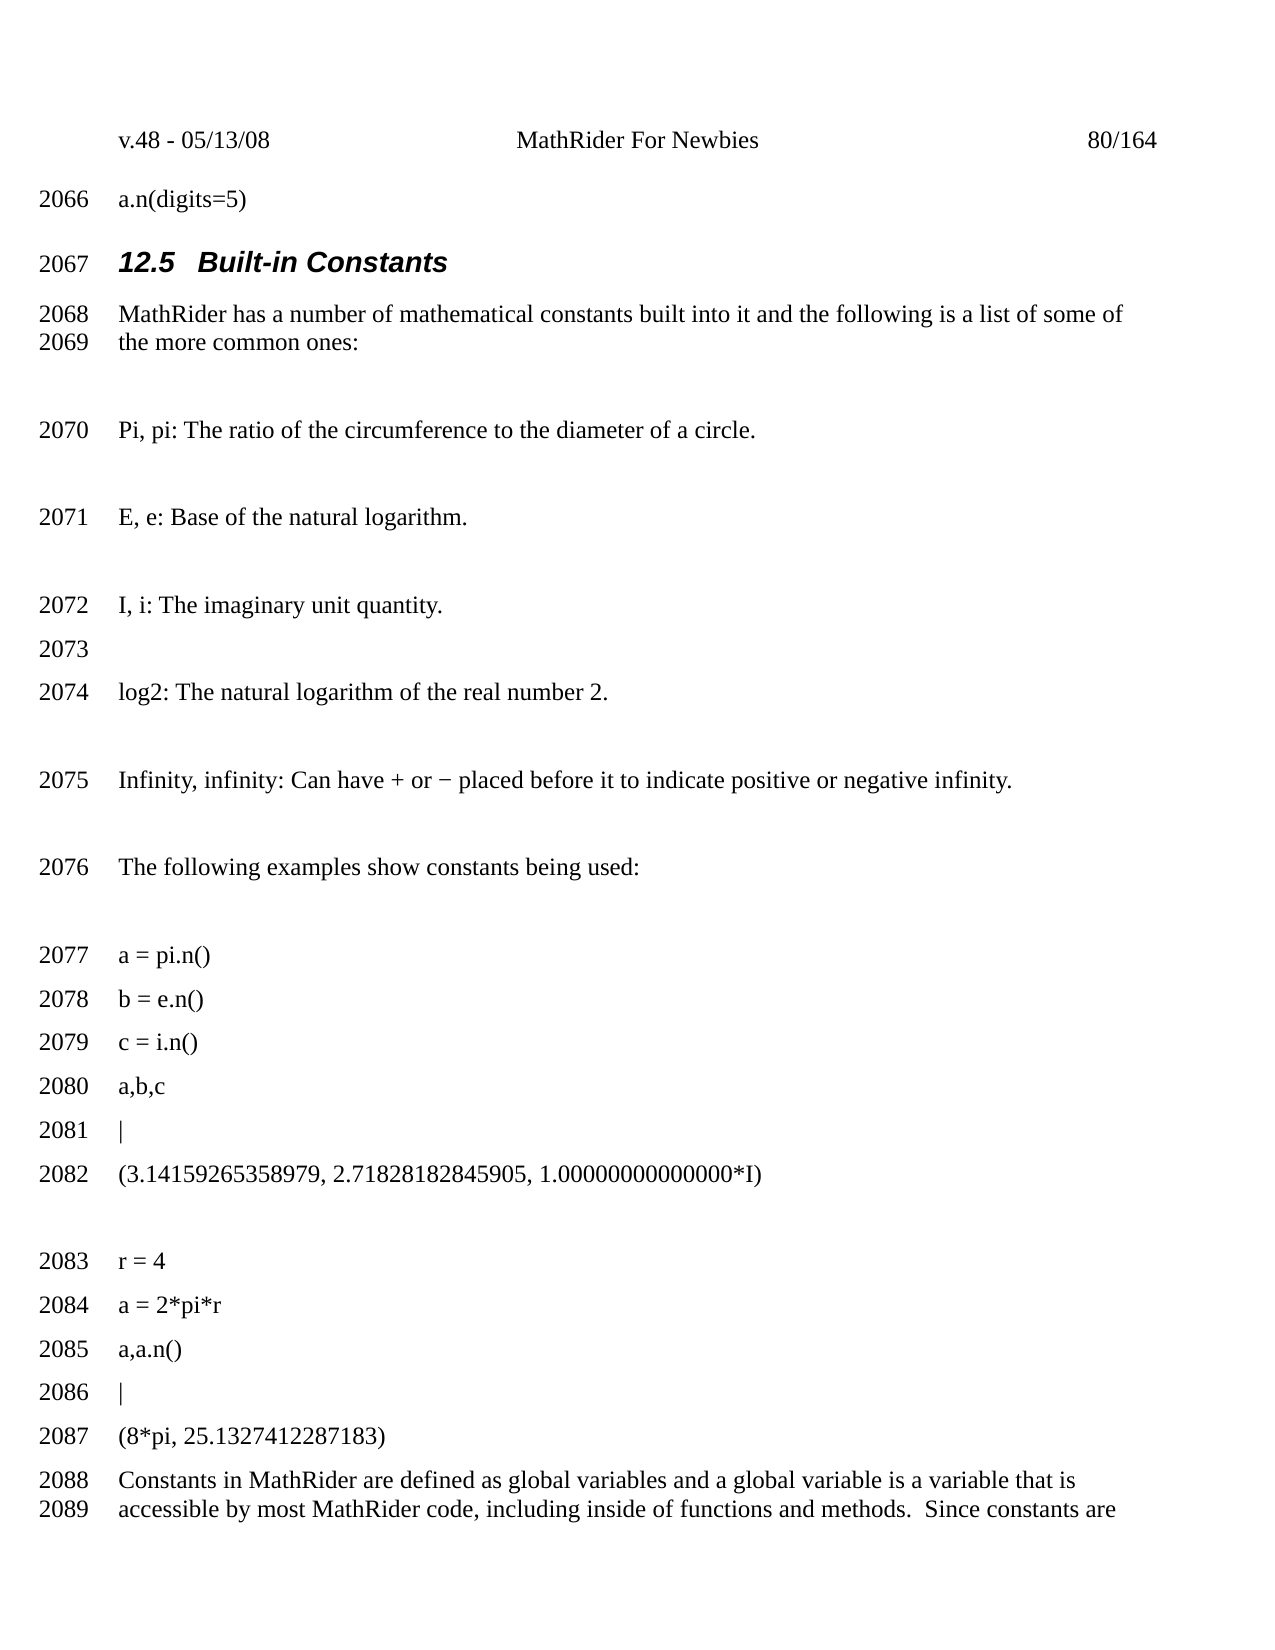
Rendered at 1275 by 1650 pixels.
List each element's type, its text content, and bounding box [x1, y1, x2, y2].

text | [118, 1115, 1157, 1144]
text Pi, pi: The ratio of the circumference to the diameter of a circle. [118, 415, 1157, 444]
text a,a.n() [118, 1334, 1157, 1362]
text log2: The natural logarithm of the real number 2. [118, 677, 1157, 706]
text a = 2*pi*r [118, 1290, 1157, 1319]
text c = i.n() [118, 1027, 1157, 1056]
subtitle Built-in Constants [118, 245, 1157, 279]
text Infinity, infinity: Can have + or − placed before it to indicate positive or negative infinity. [118, 765, 1157, 794]
text E, e: Base of the natural logarithm. [118, 502, 1157, 531]
text b = e.n() [118, 984, 1157, 1012]
text a.n(digits=5) [118, 184, 1157, 213]
text r = 4 [118, 1246, 1157, 1275]
text Constants in MathRider are defined as global variables and a global variable is a variable that is accessible by most MathRider code, including inside of functions and methods. Since constants are [118, 1465, 1157, 1522]
text a = pi.n() [118, 940, 1157, 969]
text (8*pi, 25.1327412287183) [118, 1421, 1157, 1450]
text (3.14159265358979, 2.71828182845905, 1.00000000000000*I) [118, 1159, 1157, 1187]
text a,b,c [118, 1071, 1157, 1100]
text | [118, 1377, 1157, 1406]
text I, i: The imaginary unit quantity. [118, 590, 1157, 619]
text MathRider has a number of mathematical constants built into it and the following is a list of some of the more common ones: [118, 299, 1157, 356]
text The following examples show constants being used: [118, 852, 1157, 881]
